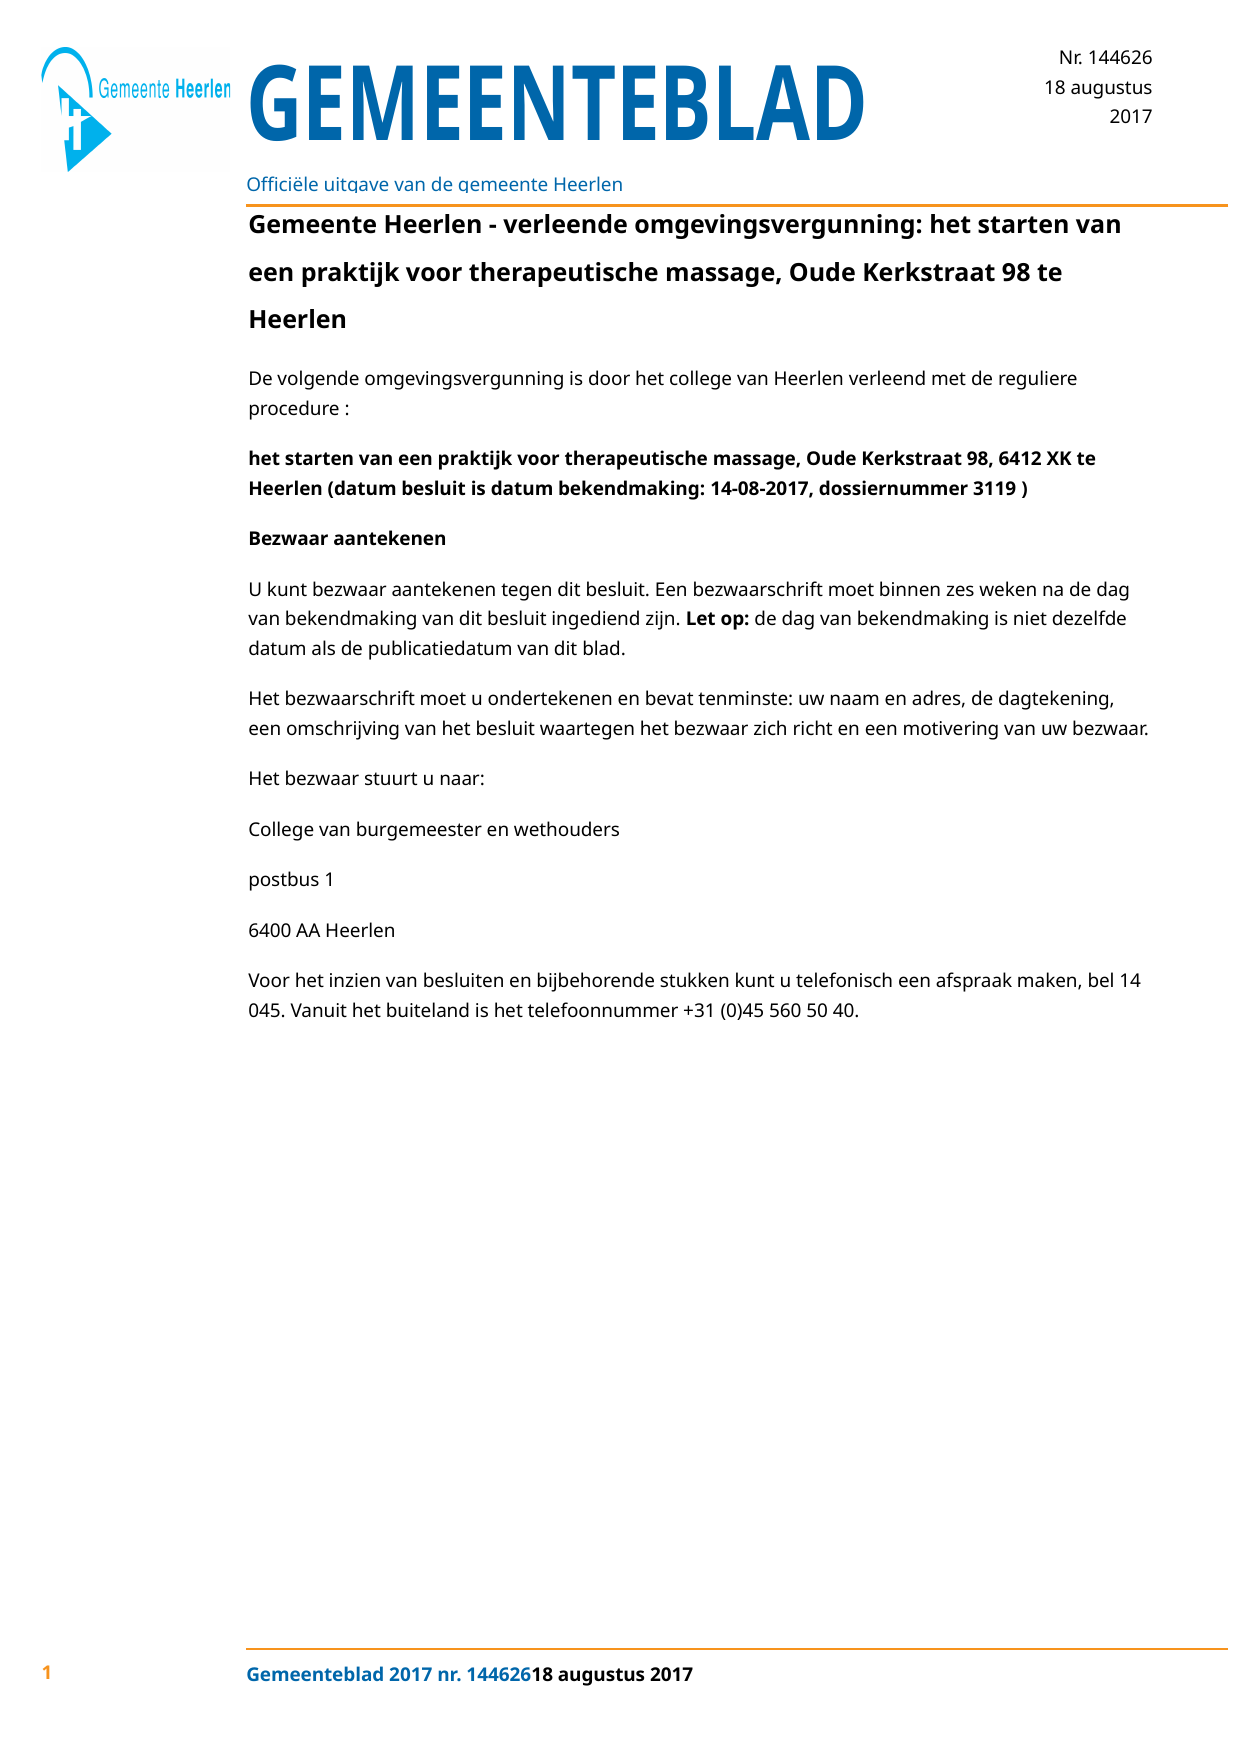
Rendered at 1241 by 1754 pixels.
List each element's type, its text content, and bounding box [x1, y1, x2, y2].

text College van burgemeester en wethouders [248, 816, 1152, 842]
text postbus 1 [248, 866, 1152, 892]
text Het bezwaarschrift moet u ondertekenen en bevat tenminste: uw naam en adres, de dagtekening, een omschrijving van het besluit waartegen het bezwaar zich richt en een motivering van uw bezwaar. [248, 686, 1152, 741]
text De volgende omgevingsvergunning is door het college van Heerlen verleend met de reguliere procedure : [248, 366, 1152, 421]
text Bezwaar aantekenen [248, 526, 1152, 551]
text Gemeente Heerlen - verleende omgevingsvergunning: het starten van een praktijk voor therapeutische massage, Oude Kerkstraat 98 te Heerlen [248, 207, 1152, 336]
text 6400 AA Heerlen [248, 917, 1152, 942]
text Het bezwaar stuurt u naar: [248, 766, 1152, 791]
text Voor het inzien van besluiten en bijbehorende stukken kunt u telefonisch een afspraak maken, bel 14 045. Vanuit het buiteland is het telefoonnummer +31 (0)45 560 50 40. [248, 967, 1152, 1022]
picture [41, 47, 231, 172]
text U kunt bezwaar aantekenen tegen dit besluit. Een bezwaarschrift moet binnen zes weken na de dag van bekendmaking van dit besluit ingediend zijn. Let op: de dag van bekendmaking is niet dezelfde datum als de publicatiedatum van dit blad. [248, 576, 1152, 661]
text het starten van een praktijk voor therapeutische massage, Oude Kerkstraat 98, 6412 XK te Heerlen (datum besluit is datum bekendmaking: 14-08-2017, dossiernummer 3119 ) [248, 446, 1152, 501]
picture [41, 47, 58, 70]
